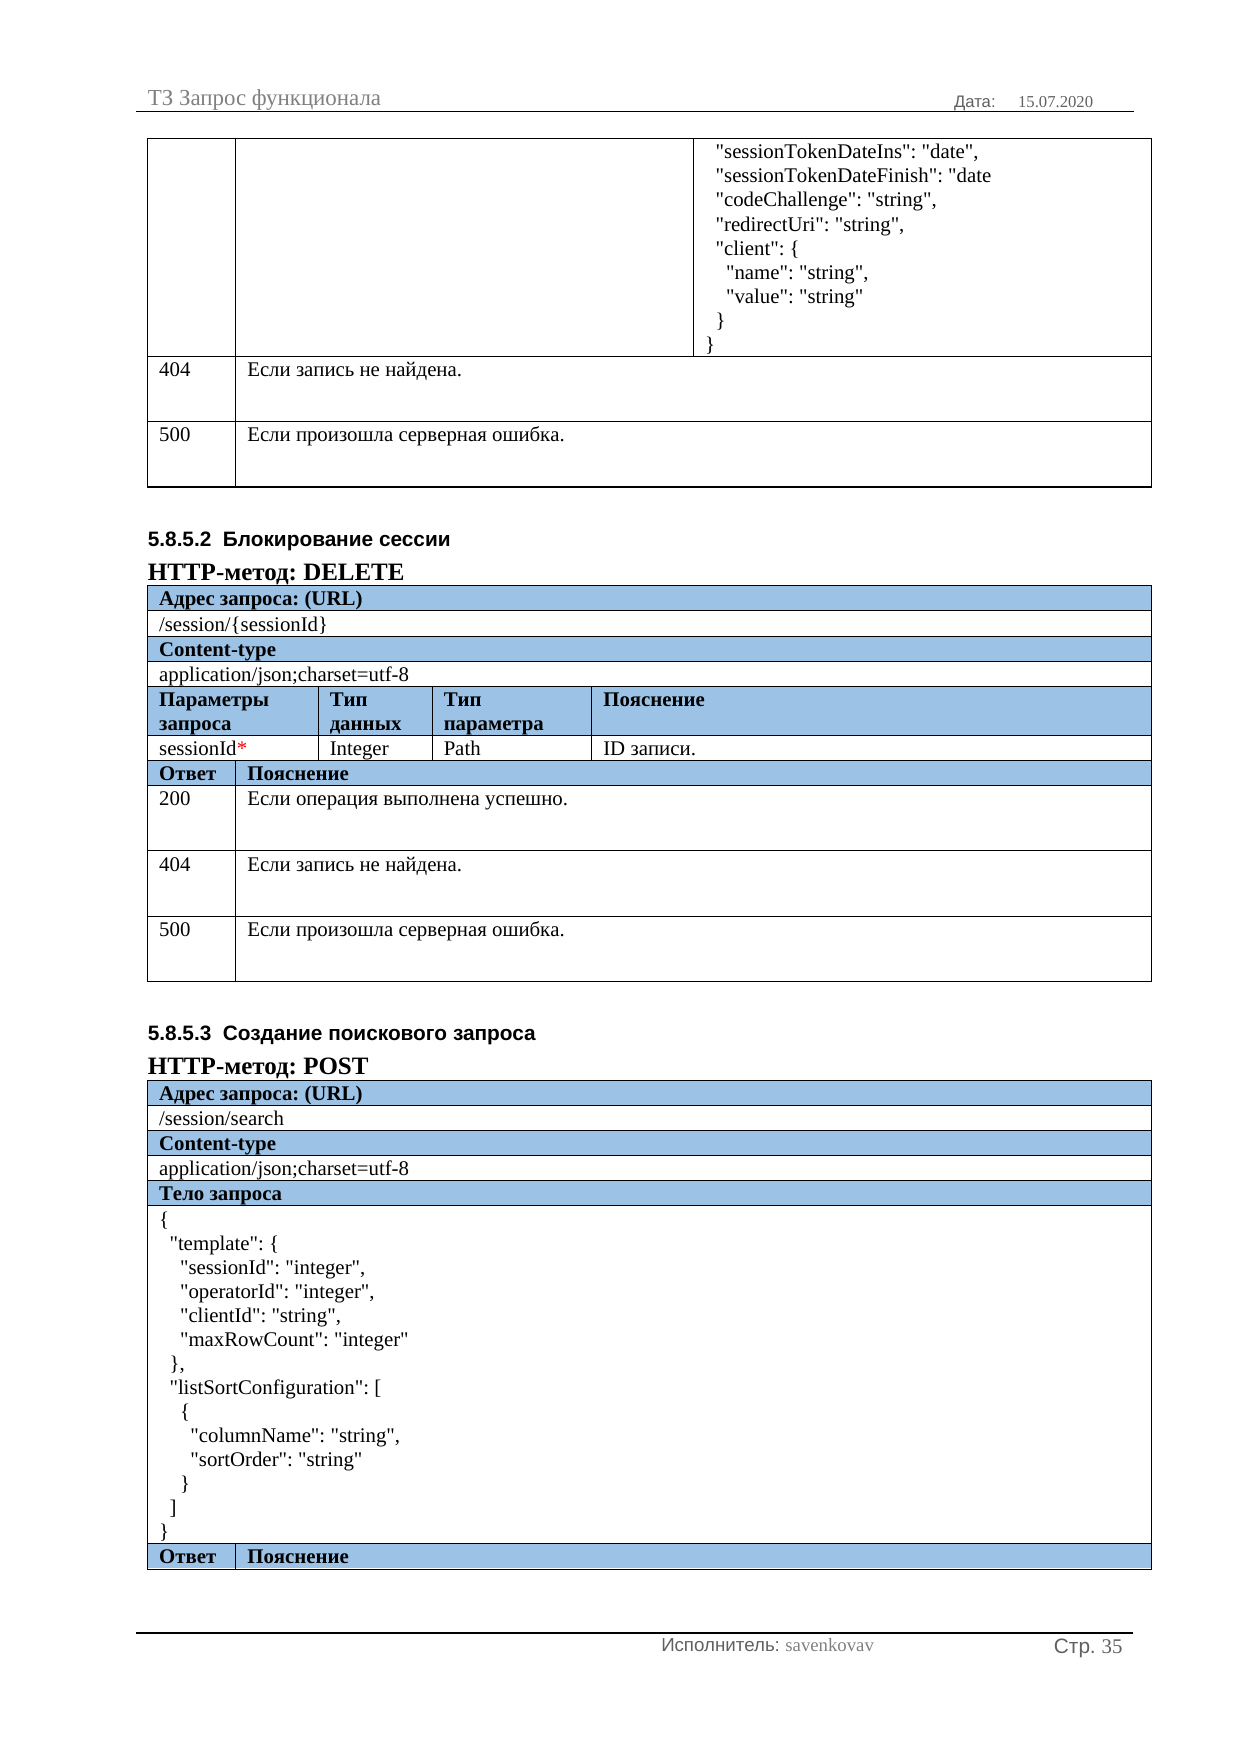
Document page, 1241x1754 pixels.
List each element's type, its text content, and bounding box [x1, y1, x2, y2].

table_cell Content-type [148, 1131, 1151, 1155]
table_cell [148, 139, 235, 356]
table_header Адрес запроcа: (URL) [148, 1081, 1151, 1105]
table_cell /session/{sessionId} [148, 611, 1151, 636]
table_cell Тип параметра [433, 687, 591, 735]
table_cell application/json;charset=utf-8 [148, 1156, 1151, 1180]
table_cell Если запись не найдена. [236, 357, 1151, 421]
table_cell Integer [319, 736, 432, 760]
table_cell { "template": { "sessionId": "integer", "operatorId": "integer", "clientId": "string", "maxRowCount": "integer" }, "listSortConfiguration": [ { "columnName": "string", "sortOrder": "string" } ] } [148, 1206, 1151, 1543]
subtitle Создание поискового запроса [148, 1021, 1152, 1045]
table_cell sessionId* [148, 736, 318, 760]
table_cell Если запись не найдена. [236, 851, 1151, 916]
table_cell Тип данных [319, 687, 432, 735]
table_cell Если операция выполнена успешно. [236, 786, 1151, 850]
table_cell Параметры запроса [148, 687, 318, 735]
table_cell 500 [148, 422, 235, 486]
table_cell Path [433, 736, 591, 760]
table_cell Если произошла серверная ошибка. [236, 422, 1151, 486]
table_cell Тело запроса [148, 1181, 1151, 1205]
table_cell Пояснение [236, 761, 1151, 785]
table_cell 404 [148, 851, 235, 916]
table_cell Ответ [148, 761, 235, 785]
table_cell Content-type [148, 637, 1151, 661]
table_cell 500 [148, 917, 235, 981]
text HTTP-метод: POST [148, 1051, 1152, 1080]
table_cell "sessionTokenDateIns": "date", "sessionTokenDateFinish": "date "codeChallenge": "string", "redirectUri": "string", "client": { "name": "string", "value": "string" } } [694, 139, 1151, 356]
text HTTP-метод: DELETE [148, 557, 1152, 585]
table_cell 200 [148, 786, 235, 850]
table_cell Пояснение [592, 687, 1151, 735]
table_cell 404 [148, 357, 235, 421]
table_cell Ответ [148, 1544, 235, 1568]
subtitle Блокирование сессии [148, 526, 1152, 550]
table_cell ID записи. [592, 736, 1151, 760]
table_cell Пояснение [236, 1544, 1151, 1568]
table_header Адрес запроcа: (URL) [148, 586, 1151, 610]
table_cell application/json;charset=utf-8 [148, 662, 1151, 686]
table_cell Если произошла серверная ошибка. [236, 917, 1151, 981]
table_cell [236, 139, 693, 356]
table_cell /session/search [148, 1106, 1151, 1130]
